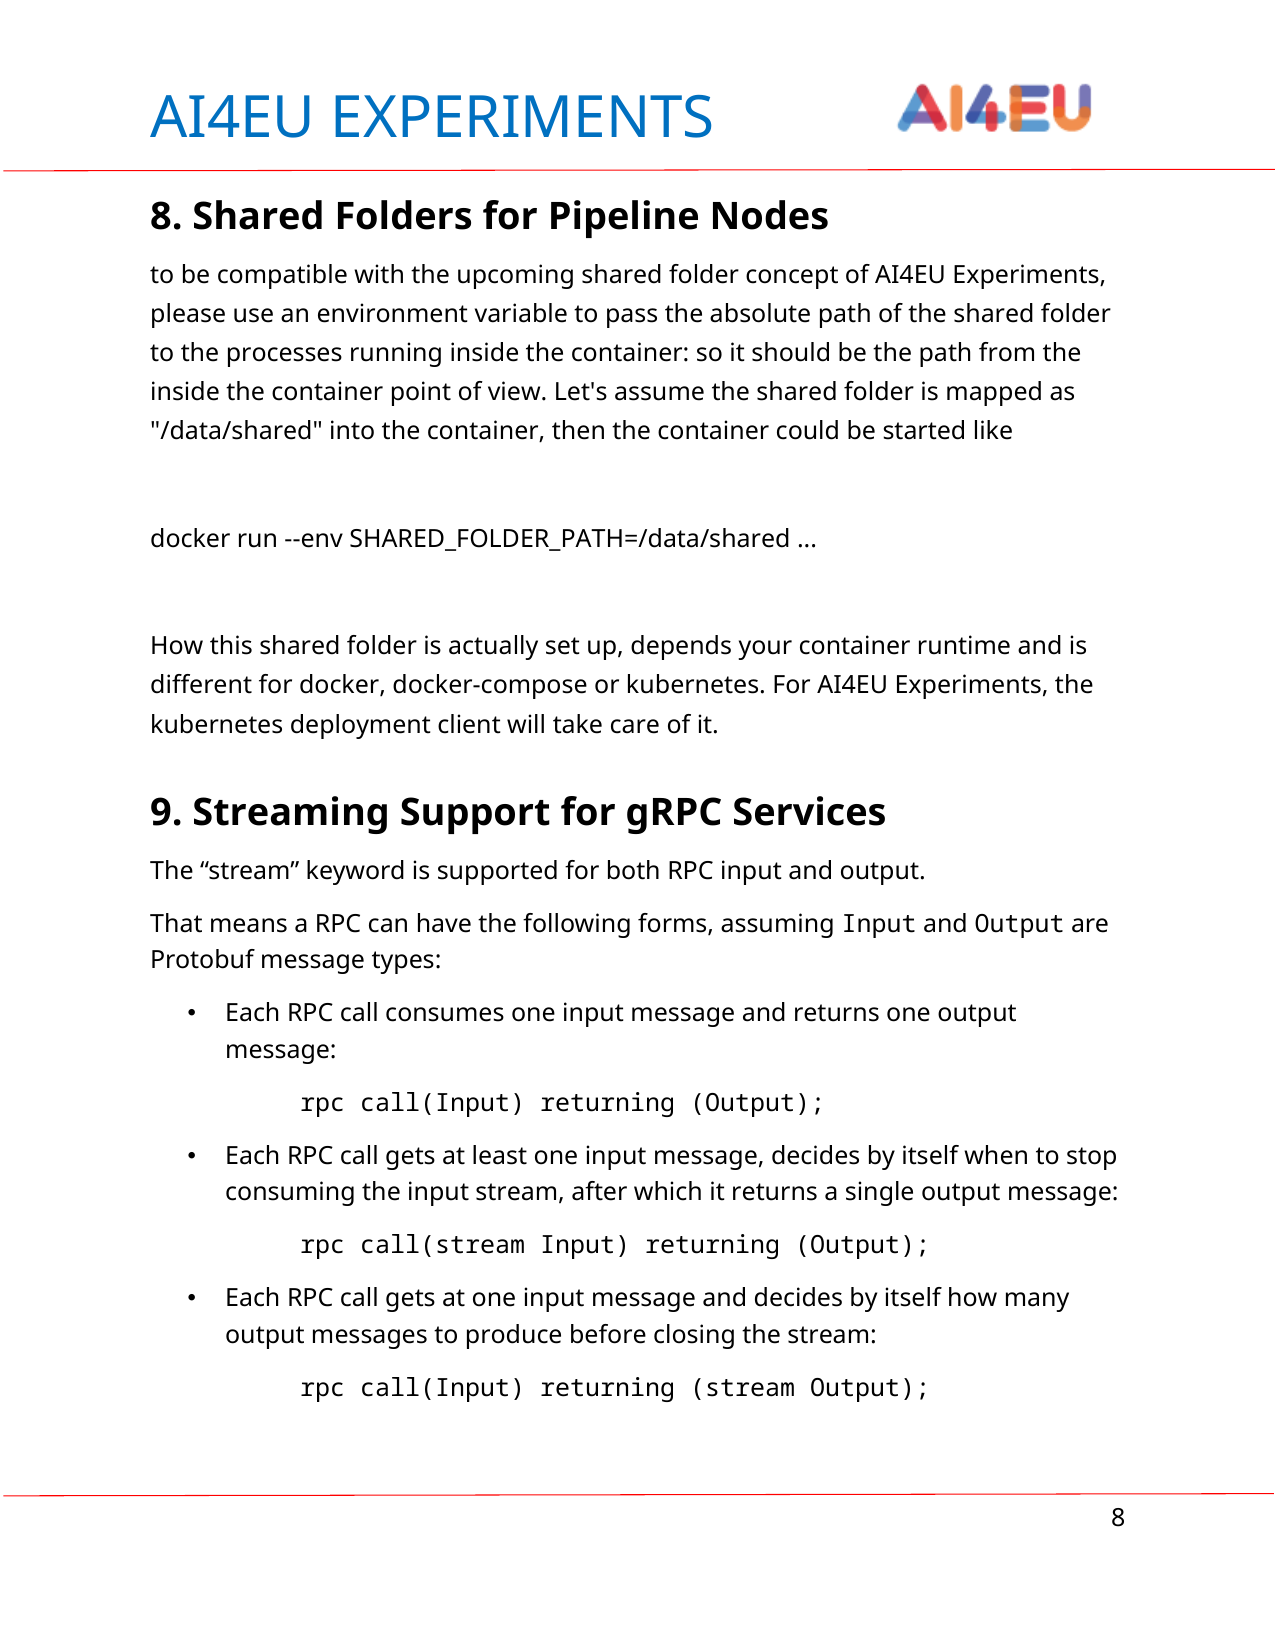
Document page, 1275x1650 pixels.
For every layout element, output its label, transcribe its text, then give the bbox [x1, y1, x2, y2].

text rpc call(Input) returning (stream Output); [300, 1369, 1125, 1403]
text to be compatible with the upcoming shared folder concept of AI4EU Experiments, please use an environment variable to pass the absolute path of the shared folder to the processes running inside the container: so it should be the path from the inside the container point of view. Let's assume the shared folder is mapped as "/data/shared" into the container, then the container could be started like [150, 256, 1125, 447]
text rpc call(Input) returning (Output); [150, 1084, 1125, 1118]
list Each RPC call consumes one input message and returns one output message: [187, 995, 1125, 1066]
text How this shared folder is actually set up, depends your container runtime and is different for docker, docker-compose or kubernetes. For AI4EU Experiments, the kubernetes deployment client will take care of it. [150, 628, 1125, 740]
text The “stream” keyword is supported for both RPC input and output. [150, 853, 1125, 887]
picture [892, 78, 1099, 143]
subtitle 9. Streaming Support for gRPC Services [150, 785, 1125, 837]
list Each RPC call gets at least one input message, decides by itself when to stop consuming the input stream, after which it returns a single output message: [187, 1137, 1125, 1208]
list Each RPC call gets at one input message and decides by itself how many output messages to produce before closing the stream: [187, 1280, 1125, 1350]
text That means a RPC can have the following forms, assuming Input and Output are Protobuf message types: [150, 906, 1125, 976]
text docker run --env SHARED_FOLDER_PATH=/data/shared ... [150, 520, 1125, 554]
subtitle 8. Shared Folders for Pipeline Nodes [150, 188, 1125, 240]
text rpc call(stream Input) returning (Output); [150, 1227, 1125, 1261]
